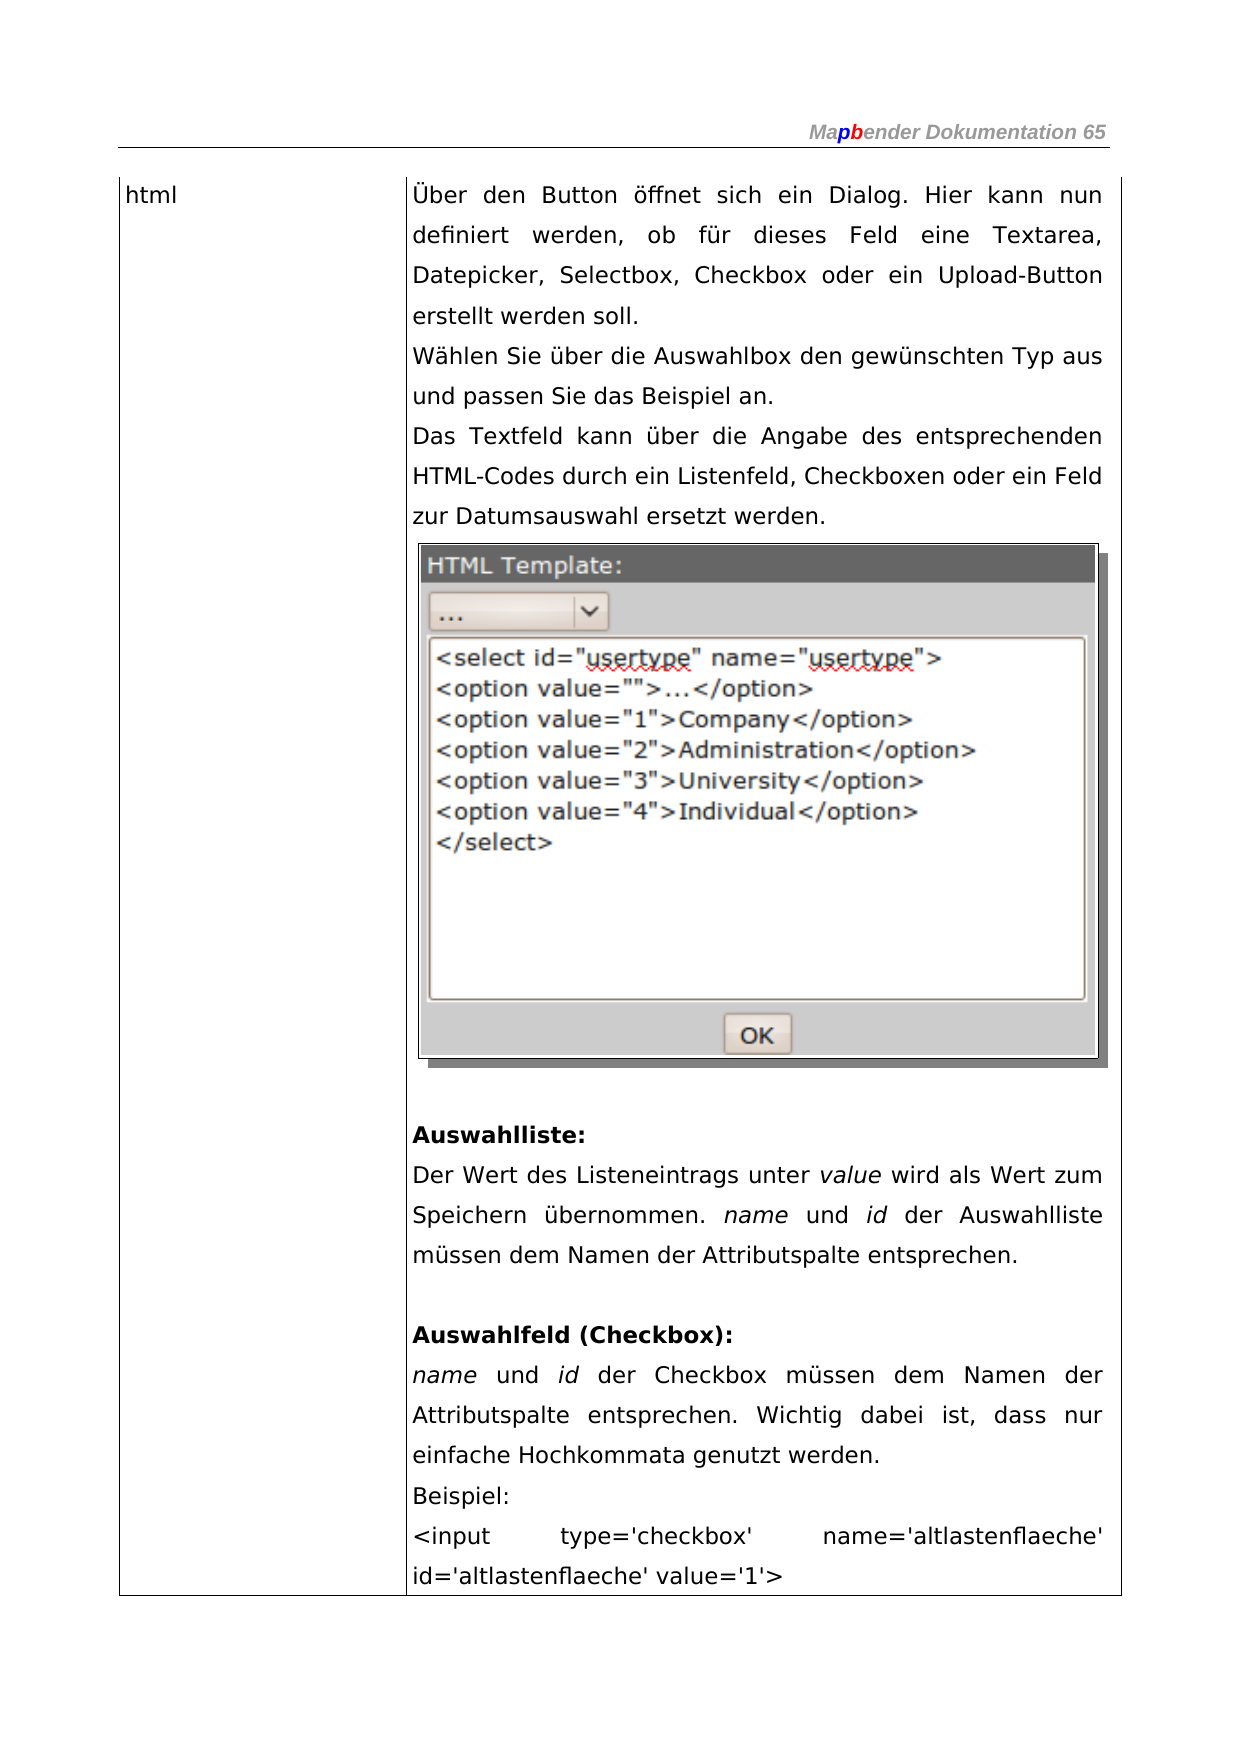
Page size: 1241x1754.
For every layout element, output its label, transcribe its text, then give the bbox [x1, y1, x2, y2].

picture [420, 545, 1095, 1055]
table_cell Über den Button öffnet sich ein Dialog. Hier kann nun definiert werden, ob für dieses Feld eine Textarea, Datepicker, Selectbox, Checkbox oder ein Upload-Button erstellt werden soll. Wählen Sie über die Auswahlbox den gewünschten Typ aus und passen Sie das Beispiel an. Das Textfeld kann über die Angabe des entsprechenden HTML-Codes durch ein Listenfeld, Checkboxen oder ein Feld zur Datumsauswahl ersetzt werden. Auswahlliste: Der Wert des Listeneintrags unter value wird als Wert zum Speichern übernommen. name und id der Auswahlliste müssen dem Namen der Attributspalte entsprechen. Auswahlfeld (Checkbox): name und id der Checkbox müssen dem Namen der Attributspalte entsprechen. Wichtig dabei ist, dass nur einfache Hochkommata genutzt werden. Beispiel: <input type='checkbox' name='altlastenflaeche' id='altlastenflaeche' value='1'> [407, 177, 1121, 1595]
table_cell html [120, 177, 406, 1595]
